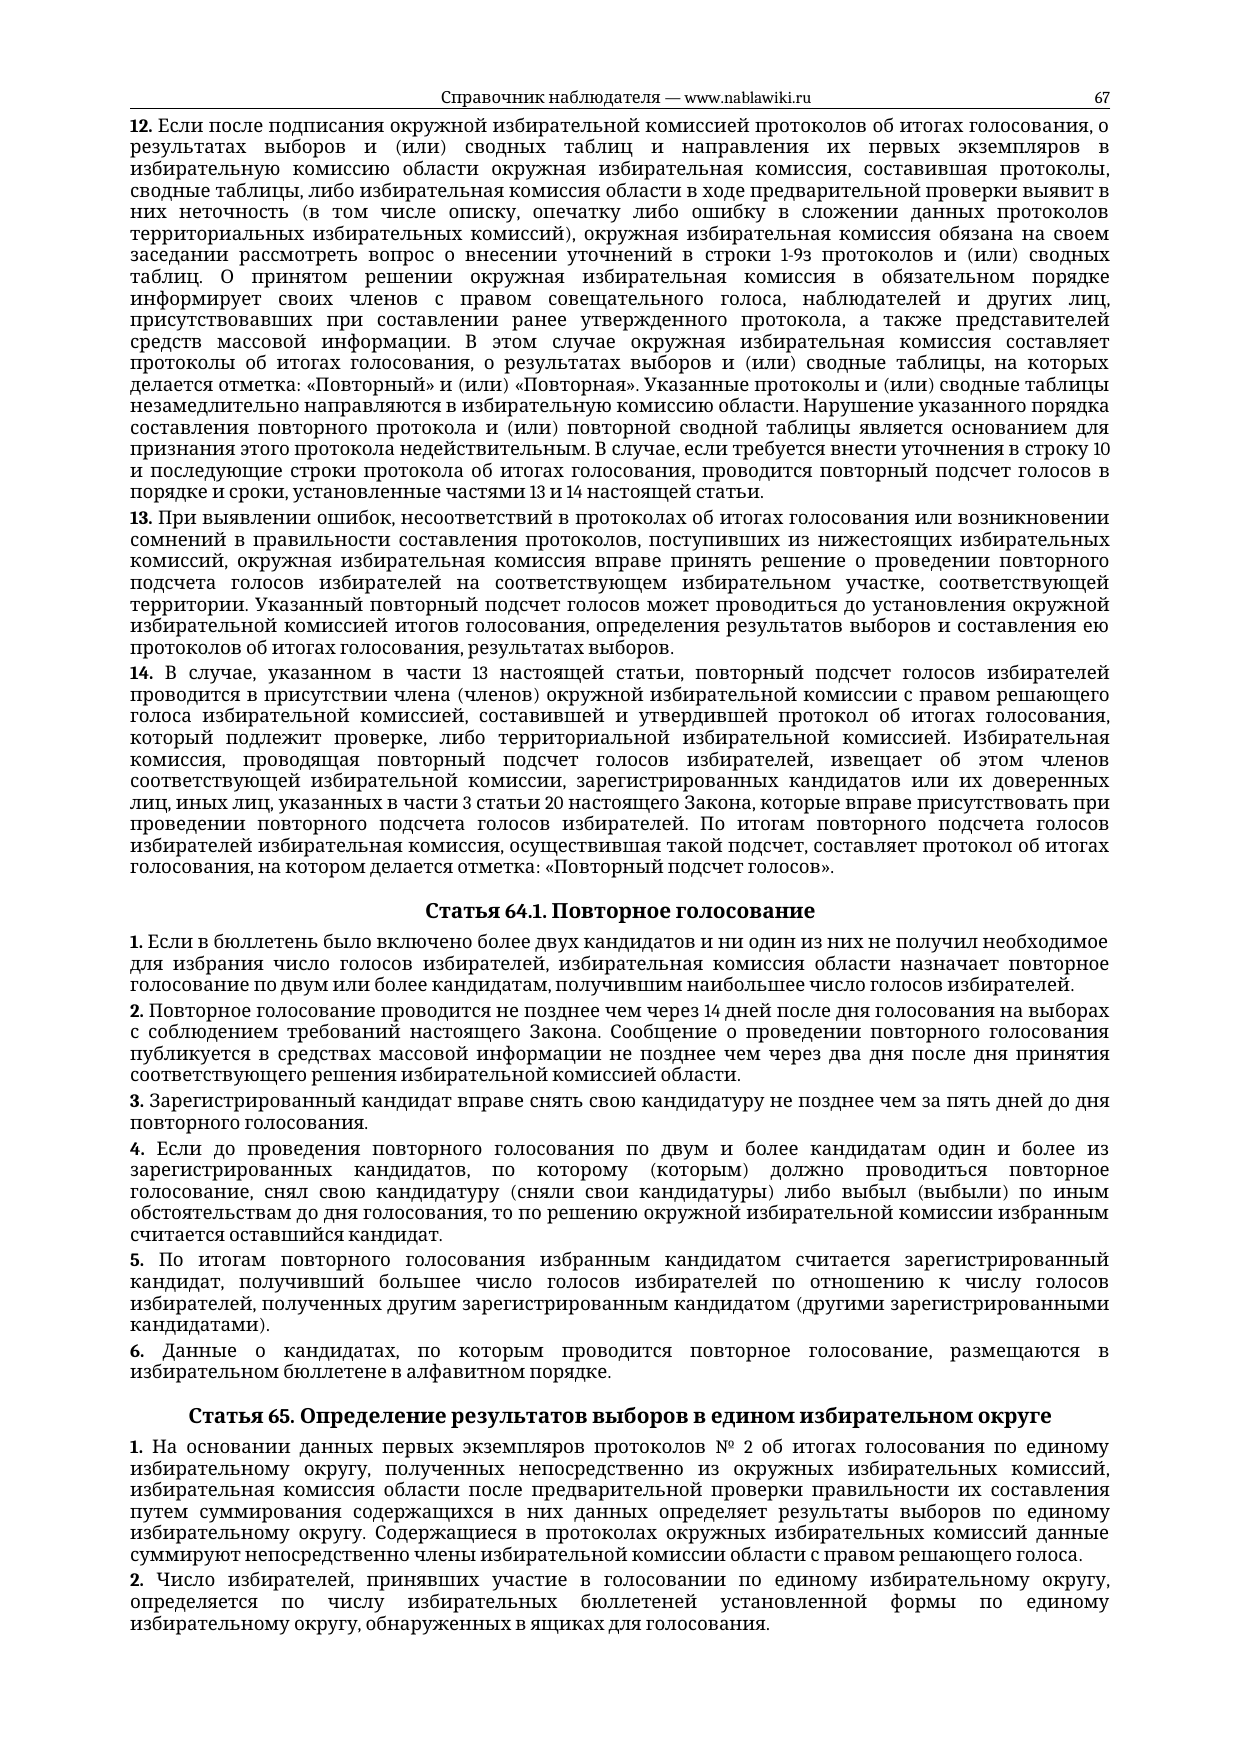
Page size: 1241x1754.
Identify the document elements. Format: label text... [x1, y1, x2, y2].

text 14. В случае, указанном в части 13 настоящей статьи, повторный подсчет голосов избирателей проводится в присутствии члена (членов) окружной избирательной комиссии с правом решающего голоса избирательной комиссией, составившей и утвердившей протокол об итогах голосования, который подлежит проверке, либо территориальной избирательной комиссией. Избирательная комиссия, проводящая повторный подсчет голосов избирателей, извещает об этом членов соответствующей избирательной комиссии, зарегистрированных кандидатов или их доверенных лиц, иных лиц, указанных в части 3 статьи 20 настоящего Закона, которые вправе присутствовать при проведении повторного подсчета голосов избирателей. По итогам повторного подсчета голосов избирателей избирательная комиссия, осуществившая такой подсчет, составляет протокол об итогах голосования, на котором делается отметка: «Повторный подсчет голосов». [130, 663, 1110, 878]
text 1. На основании данных первых экземпляров протоколов № 2 об итогах голосования по единому избирательному округу, полученных непосредственно из окружных избирательных комиссий, избирательная комиссия области после предварительной проверки правильности их составления путем суммирования содержащихся в них данных определяет результаты выборов по единому избирательному округу. Содержащиеся в протоколах окружных избирательных комиссий данные суммируют непосредственно члены избирательной комиссии области с правом решающего голоса. [130, 1436, 1110, 1566]
text 4. Если до проведения повторного голосования по двум и более кандидатам один и более из зарегистрированных кандидатов, по которому (которым) должно проводиться повторное голосование, снял свою кандидатуру (сняли свои кандидатуры) либо выбыл (выбыли) по иным обстоятельствам до дня голосования, то по решению окружной избирательной комиссии избранным считается оставшийся кандидат. [130, 1138, 1110, 1246]
text 3. Зарегистрированный кандидат вправе снять свою кандидатуру не позднее чем за пять дней до дня повторного голосования. [130, 1091, 1110, 1134]
text 5. По итогам повторного голосования избранным кандидатом считается зарегистрированный кандидат, получивший большее число голосов избирателей по отношению к числу голосов избирателей, полученных другим зарегистрированным кандидатом (другими зарегистрированными кандидатами). [130, 1250, 1110, 1336]
text 1. Если в бюллетень было включено более двух кандидатов и ни один из них не получил необходимое для избрания число голосов избирателей, избирательная комиссия области назначает повторное голосование по двум или более кандидатам, получившим наибольшее число голосов избирателей. [130, 931, 1110, 996]
text 6. Данные о кандидатах, по которым проводится повторное голосование, размещаются в избирательном бюллетене в алфавитном порядке. [130, 1340, 1110, 1383]
text 2. Повторное голосование проводится не позднее чем через 14 дней после дня голосования на выборах с соблюдением требований настоящего Закона. Сообщение о проведении повторного голосования публикуется в средствах массовой информации не позднее чем через два дня после дня принятия соответствующего решения избирательной комиссией области. [130, 1000, 1110, 1087]
text 13. При выявлении ошибок, несоответствий в протоколах об итогах голосования или возникновении сомнений в правильности составления протоколов, поступивших из нижестоящих избирательных комиссий, окружная избирательная комиссия вправе принять решение о проведении повторного подсчета голосов избирателей на соответствующем избирательном участке, соответствующей территории. Указанный повторный подсчет голосов может проводиться до установления окружной избирательной комиссией итогов голосования, определения результатов выборов и составления ею протоколов об итогах голосования, результатах выборов. [130, 508, 1110, 659]
text 2. Число избирателей, принявших участие в голосовании по единому избирательному округу, определяется по числу избирательных бюллетеней установленной формы по единому избирательному округу, обнаруженных в ящиках для голосования. [130, 1570, 1110, 1635]
subtitle Статья 64.1. Повторное голосование [130, 899, 1110, 923]
text 12. Если после подписания окружной избирательной комиссией протоколов об итогах голосования, о результатах выборов и (или) сводных таблиц и направления их первых экземпляров в избирательную комиссию области окружная избирательная комиссия, составившая протоколы, сводные таблицы, либо избирательная комиссия области в ходе предварительной проверки выявит в них неточность (в том числе описку, опечатку либо ошибку в сложении данных протоколов территориальных избирательных комиссий), окружная избирательная комиссия обязана на своем заседании рассмотреть вопрос о внесении уточнений в строки 1-9з протоколов и (или) сводных таблиц. О принятом решении окружная избирательная комиссия в обязательном порядке информирует своих членов с правом совещательного голоса, наблюдателей и других лиц, присутствовавших при составлении ранее утвержденного протокола, а также представителей средств массовой информации. В этом случае окружная избирательная комиссия составляет протоколы об итогах голосования, о результатах выборов и (или) сводные таблицы, на которых делается отметка: «Повторный» и (или) «Повторная». Указанные протоколы и (или) сводные таблицы незамедлительно направляются в избирательную комиссию области. Нарушение указанного порядка составления повторного протокола и (или) повторной сводной таблицы является основанием для признания этого протокола недействительным. В случае, если требуется внести уточнения в строку 10 и последующие строки протокола об итогах голосования, проводится повторный подсчет голосов в порядке и сроки, установленные частями 13 и 14 настоящей статьи. [130, 116, 1110, 504]
subtitle Статья 65. Определение результатов выборов в едином избирательном округе [130, 1404, 1110, 1428]
